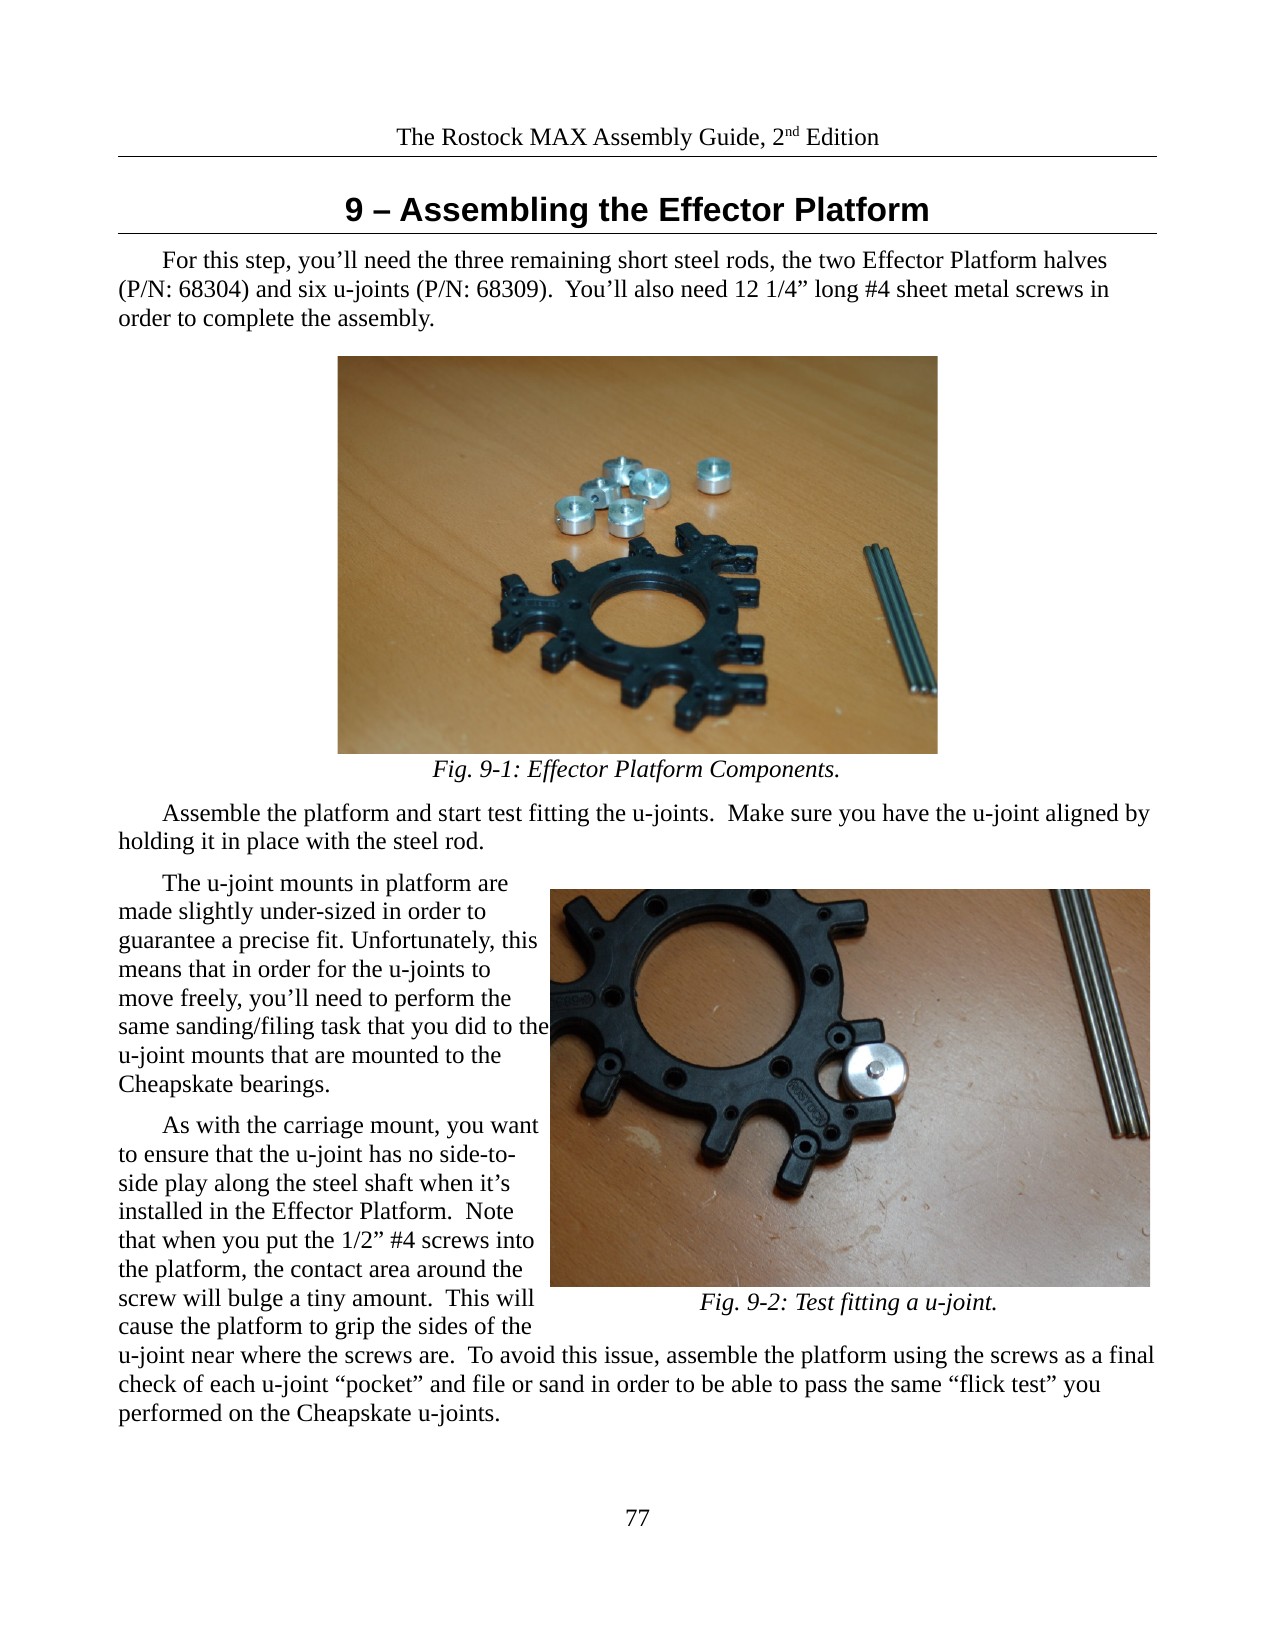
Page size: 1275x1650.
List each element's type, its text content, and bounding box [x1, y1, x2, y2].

text Fig. 9-2: Test fitting a u-joint. [550, 1287, 1150, 1316]
text Assemble the platform and start test fitting the u-joints. Make sure you have the u-joint aligned by holding it in place with the steel rod. [118, 798, 1157, 855]
picture [337, 356, 938, 754]
text The u-joint mounts in platform are made slightly under-sized in order to guarantee a precise fit. Unfortunately, this means that in order for the u-joints to move freely, you’ll need to perform the same sanding/filing task that you did to the u-joint mounts that are mounted to the Cheapskate bearings. [118, 868, 1157, 1098]
subtitle 9 – Assembling the Effector Platform [118, 185, 1157, 233]
picture [550, 889, 1151, 1287]
text For this step, you’ll need the three remaining short steel rods, the two Effector Platform halves (P/N: 68304) and six u-joints (P/N: 68309). You’ll also need 12 1/4” long #4 sheet metal screws in order to complete the assembly. [118, 245, 1157, 331]
text As with the carriage mount, you want to ensure that the u-joint has no side-to-side play along the steel shaft when it’s installed in the Effector Platform. Note that when you put the 1/2” #4 screws into the platform, the contact area around the screw will bulge a tiny amount. This will cause the platform to grip the sides of the u-joint near where the screws are. To avoid this issue, assemble the platform using the screws as a final check of each u-joint “pocket” and file or sand in order to be able to pass the same “flick test” you performed on the Cheapskate u-joints. [118, 1110, 1157, 1426]
text Fig. 9-1: Effector Platform Components. [337, 754, 937, 783]
